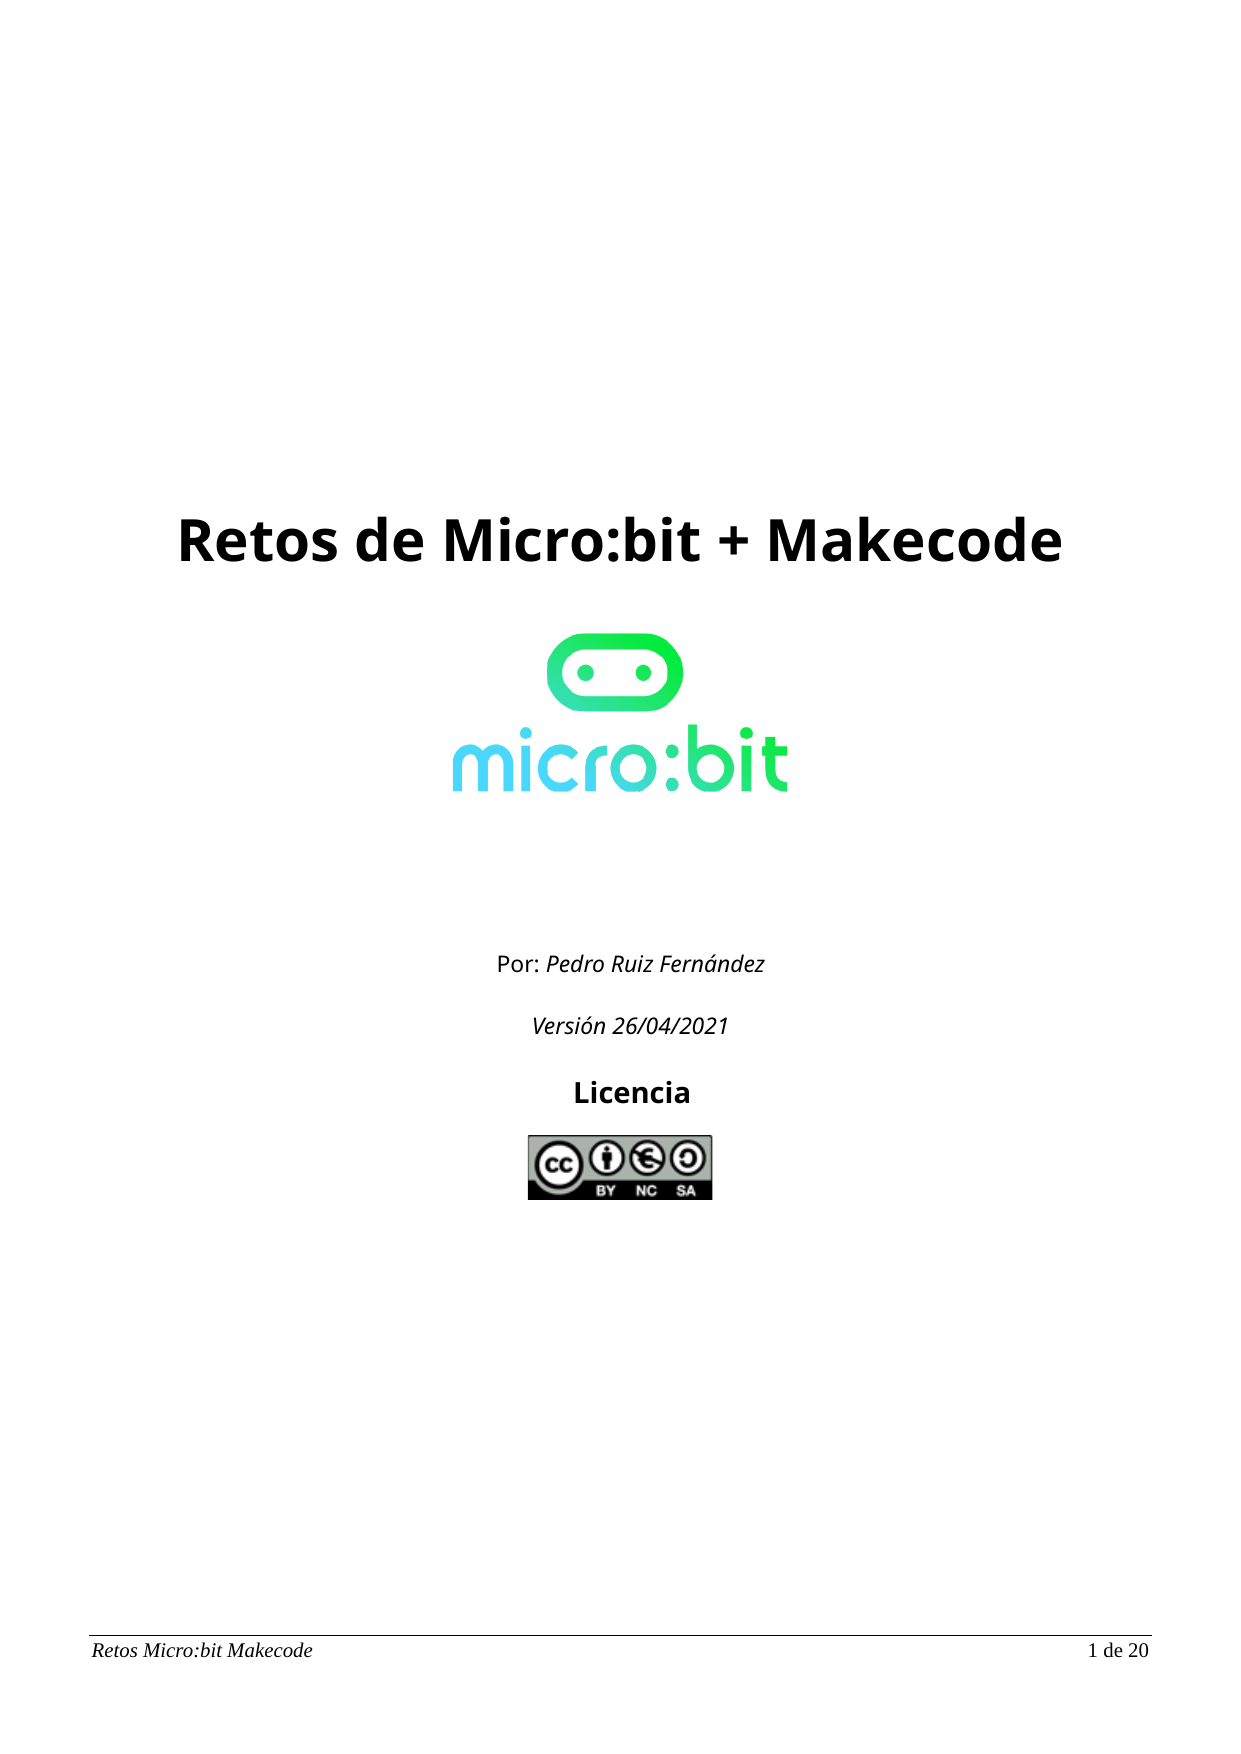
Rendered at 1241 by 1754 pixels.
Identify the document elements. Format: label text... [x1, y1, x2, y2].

text Por: Pedro Ruiz Fernández [88, 948, 1152, 979]
text Versión 26/04/2021 [88, 1010, 1152, 1041]
picture [527, 1135, 713, 1200]
title Retos de Micro:bit + Makecode [88, 499, 1152, 579]
text Licencia [88, 1073, 1152, 1112]
picture [452, 631, 788, 792]
